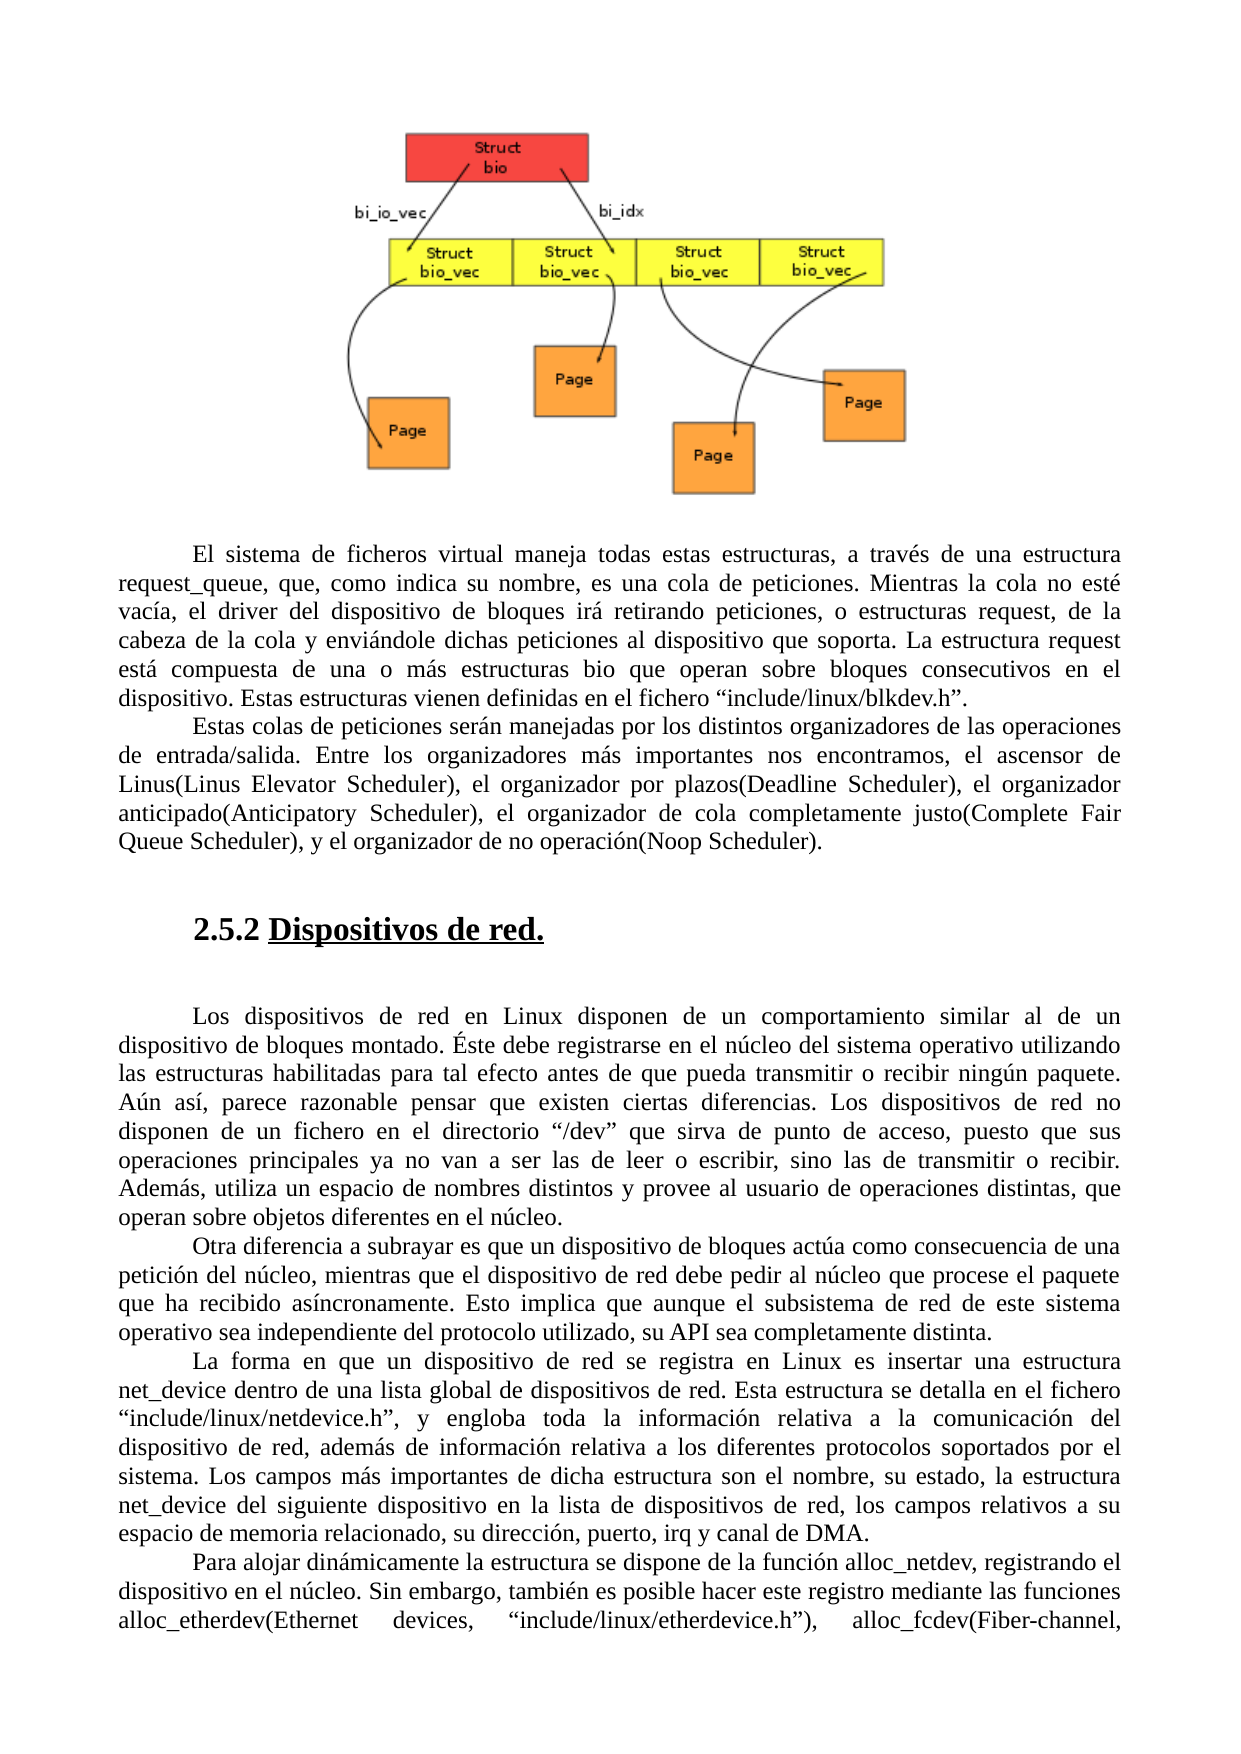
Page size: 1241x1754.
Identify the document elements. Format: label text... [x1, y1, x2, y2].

text Otra diferencia a subrayar es que un dispositivo de bloques actúa como consecuencia de una petición del núcleo, mientras que el dispositivo de red debe pedir al núcleo que procese el paquete que ha recibido asíncronamente. Esto implica que aunque el subsistema de red de este sistema operativo sea independiente del protocolo utilizado, su API sea completamente distinta. [118, 1231, 1122, 1346]
picture [317, 119, 924, 509]
text La forma en que un dispositivo de red se registra en Linux es insertar una estructura net_device dentro de una lista global de dispositivos de red. Esta estructura se detalla en el fichero “include/linux/netdevice.h”, y engloba toda la información relativa a la comunicación del dispositivo de red, además de información relativa a los diferentes protocolos soportados por el sistema. Los campos más importantes de dicha estructura son el nombre, su estado, la estructura net_device del siguiente dispositivo en la lista de dispositivos de red, los campos relativos a su espacio de memoria relacionado, su dirección, puerto, irq y canal de DMA. [118, 1346, 1122, 1547]
text El sistema de ficheros virtual maneja todas estas estructuras, a través de una estructura request_queue, que, como indica su nombre, es una cola de peticiones. Mientras la cola no esté vacía, el driver del dispositivo de bloques irá retirando peticiones, o estructuras request, de la cabeza de la cola y enviándole dichas peticiones al dispositivo que soporta. La estructura request está compuesta de una o más estructuras bio que operan sobre bloques consecutivos en el dispositivo. Estas estructuras vienen definidas en el fichero “include/linux/blkdev.h”. [118, 539, 1122, 711]
text Para alojar dinámicamente la estructura se dispone de la función alloc_netdev, registrando el dispositivo en el núcleo. Sin embargo, también es posible hacer este registro mediante las funciones alloc_etherdev(Ethernet devices, “include/linux/etherdevice.h”), alloc_fcdev(Fiber-channel, [118, 1547, 1122, 1633]
text Estas colas de peticiones serán manejadas por los distintos organizadores de las operaciones de entrada/salida. Entre los organizadores más importantes nos encontramos, el ascensor de Linus(Linus Elevator Scheduler), el organizador por plazos(Deadline Scheduler), el organizador anticipado(Anticipatory Scheduler), el organizador de cola completamente justo(Complete Fair Queue Scheduler), y el organizador de no operación(Noop Scheduler). [118, 711, 1122, 855]
text Los dispositivos de red en Linux disponen de un comportamiento similar al de un dispositivo de bloques montado. Éste debe registrarse en el núcleo del sistema operativo utilizando las estructuras habilitadas para tal efecto antes de que pueda transmitir o recibir ningún paquete. Aún así, parece razonable pensar que existen ciertas diferencias. Los dispositivos de red no disponen de un fichero en el directorio “/dev” que sirva de punto de acceso, puesto que sus operaciones principales ya no van a ser las de leer o escribir, sino las de transmitir o recibir. Además, utiliza un espacio de nombres distintos y provee al usuario de operaciones distintas, que operan sobre objetos diferentes en el núcleo. [118, 1001, 1122, 1231]
subtitle Dispositivos de red. [193, 909, 1122, 947]
